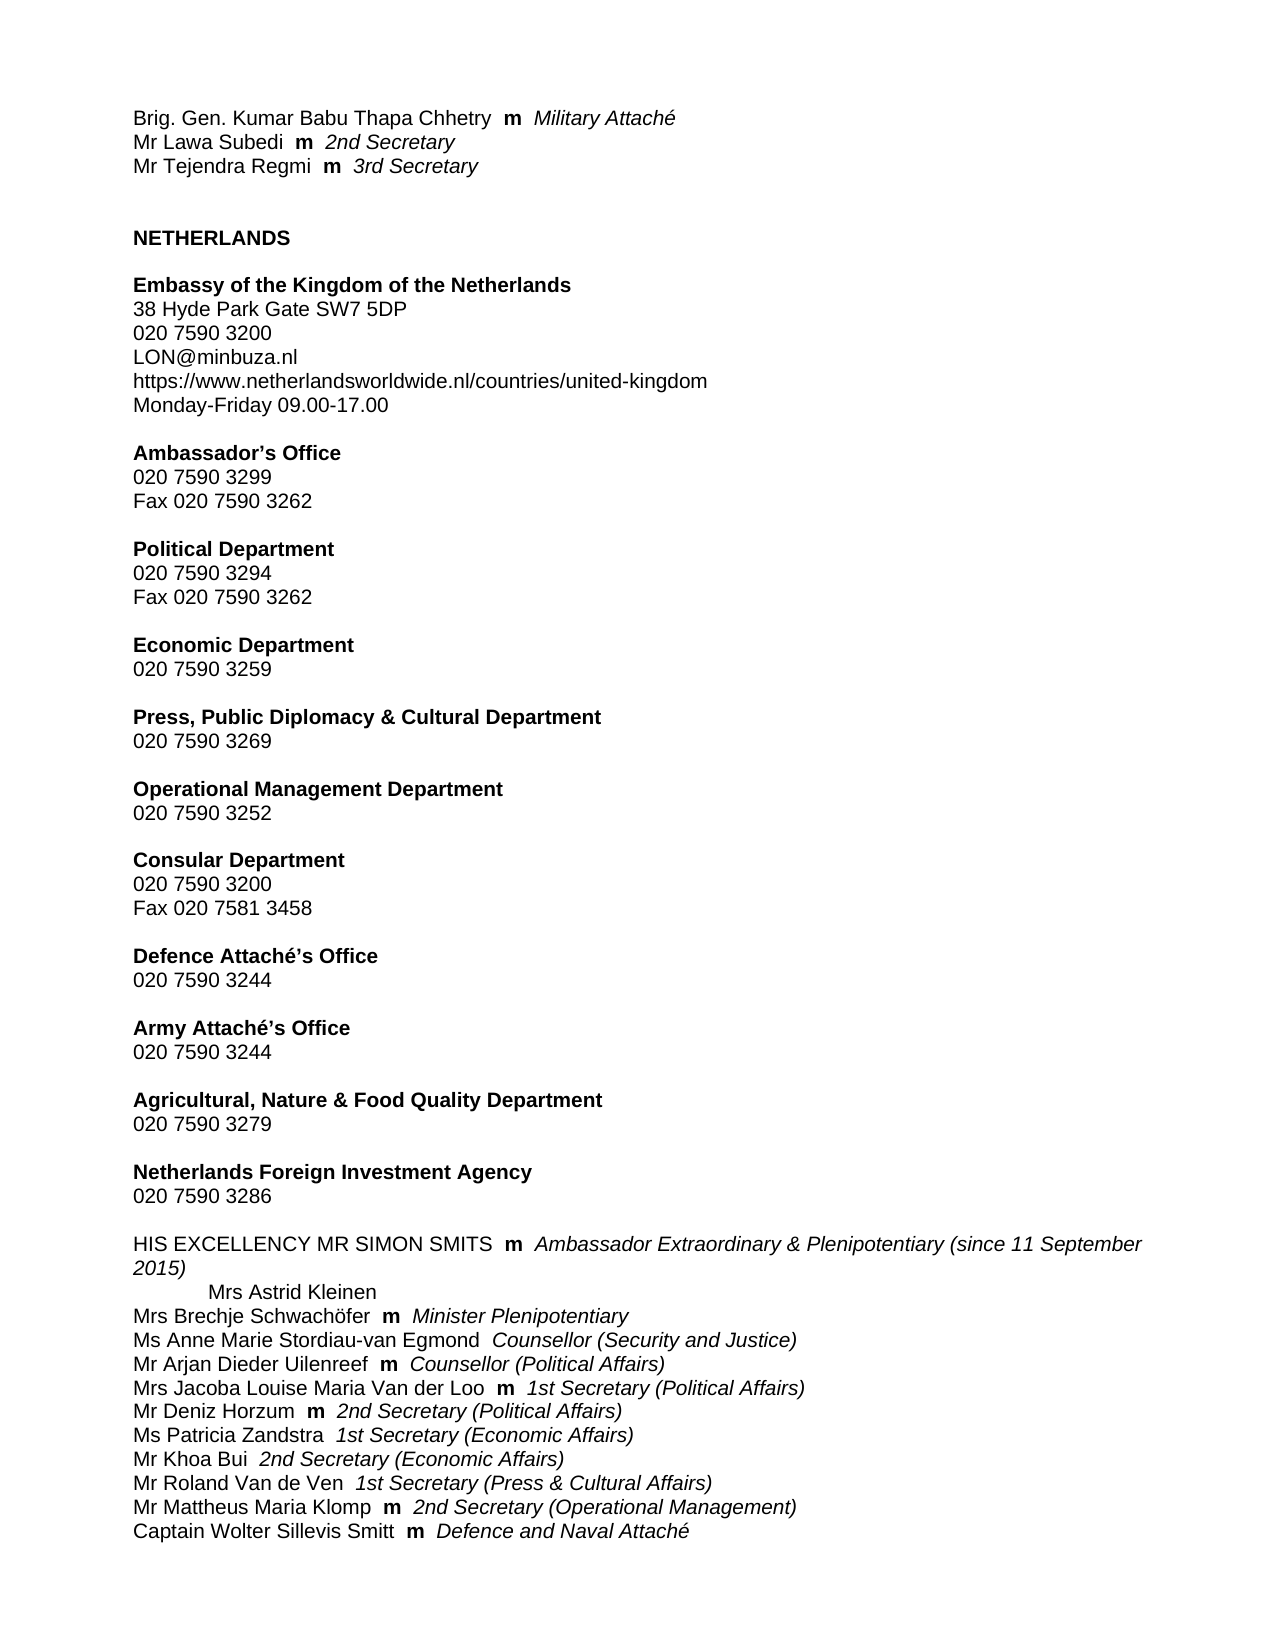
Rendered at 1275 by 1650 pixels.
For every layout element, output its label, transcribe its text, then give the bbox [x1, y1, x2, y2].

text 020 7590 3279 [133, 1112, 1181, 1136]
text LON@minbuza.nl [133, 345, 1181, 369]
text 020 7590 3252 [133, 800, 1181, 824]
text Ms Patricia Zandstra 1st Secretary (Economic Affairs) [133, 1423, 1181, 1447]
text Embassy of the Kingdom of the Netherlands [133, 273, 1181, 297]
text Fax 020 7590 3262 [133, 585, 1181, 609]
text 38 Hyde Park Gate SW7 5DP [133, 297, 1181, 321]
text 020 7590 3286 [133, 1184, 1181, 1208]
text HIS EXCELLENCY MR SIMON SMITS m Ambassador Extraordinary & Plenipotentiary (since 11 September 2015) [133, 1232, 1181, 1279]
text 020 7590 3244 [133, 1040, 1181, 1064]
text NETHERLANDS [133, 225, 1181, 249]
text Mrs Astrid Kleinen [133, 1279, 1181, 1303]
text Ms Anne Marie Stordiau-van Egmond Counsellor (Security and Justice) [133, 1327, 1181, 1351]
text Mrs Brechje Schwachöfer m Minister Plenipotentiary [133, 1303, 1181, 1327]
text Ambassador’s Office [133, 441, 1181, 465]
text 020 7590 3269 [133, 728, 1181, 752]
text Mr Deniz Horzum m 2nd Secretary (Political Affairs) [133, 1399, 1181, 1423]
text Mr Khoa Bui 2nd Secretary (Economic Affairs) [133, 1447, 1181, 1471]
text Mr Mattheus Maria Klomp m 2nd Secretary (Operational Management) [133, 1495, 1181, 1519]
text 020 7590 3259 [133, 657, 1181, 681]
text Agricultural, Nature & Food Quality Department [133, 1088, 1181, 1112]
text Fax 020 7581 3458 [133, 896, 1181, 920]
text Operational Management Department [133, 776, 1181, 800]
text Political Department [133, 537, 1181, 561]
text Press, Public Diplomacy & Cultural Department [133, 704, 1181, 728]
text https://www.netherlandsworldwide.nl/countries/united-kingdom [133, 369, 1181, 393]
text Mr Arjan Dieder Uilenreef m Counsellor (Political Affairs) [133, 1351, 1181, 1375]
text Monday-Friday 09.00-17.00 [133, 393, 1181, 417]
text Netherlands Foreign Investment Agency [133, 1160, 1181, 1184]
text Mr Tejendra Regmi m 3rd Secretary [133, 153, 1181, 177]
text Brig. Gen. Kumar Babu Thapa Chhetry m Military Attaché [133, 106, 1181, 129]
text Mrs Jacoba Louise Maria Van der Loo m 1st Secretary (Political Affairs) [133, 1375, 1181, 1399]
text Captain Wolter Sillevis Smitt m Defence and Naval Attaché [133, 1519, 1181, 1543]
text Defence Attaché’s Office [133, 944, 1181, 968]
text 020 7590 3244 [133, 968, 1181, 992]
text 020 7590 3200 [133, 321, 1181, 345]
text Consular Department [133, 848, 1181, 872]
text Mr Roland Van de Ven 1st Secretary (Press & Cultural Affairs) [133, 1471, 1181, 1495]
text Mr Lawa Subedi m 2nd Secretary [133, 129, 1181, 153]
text 020 7590 3299 [133, 465, 1181, 489]
text 020 7590 3200 [133, 872, 1181, 896]
text Army Attaché’s Office [133, 1016, 1181, 1040]
text Fax 020 7590 3262 [133, 489, 1181, 513]
text Economic Department [133, 633, 1181, 657]
text 020 7590 3294 [133, 561, 1181, 585]
